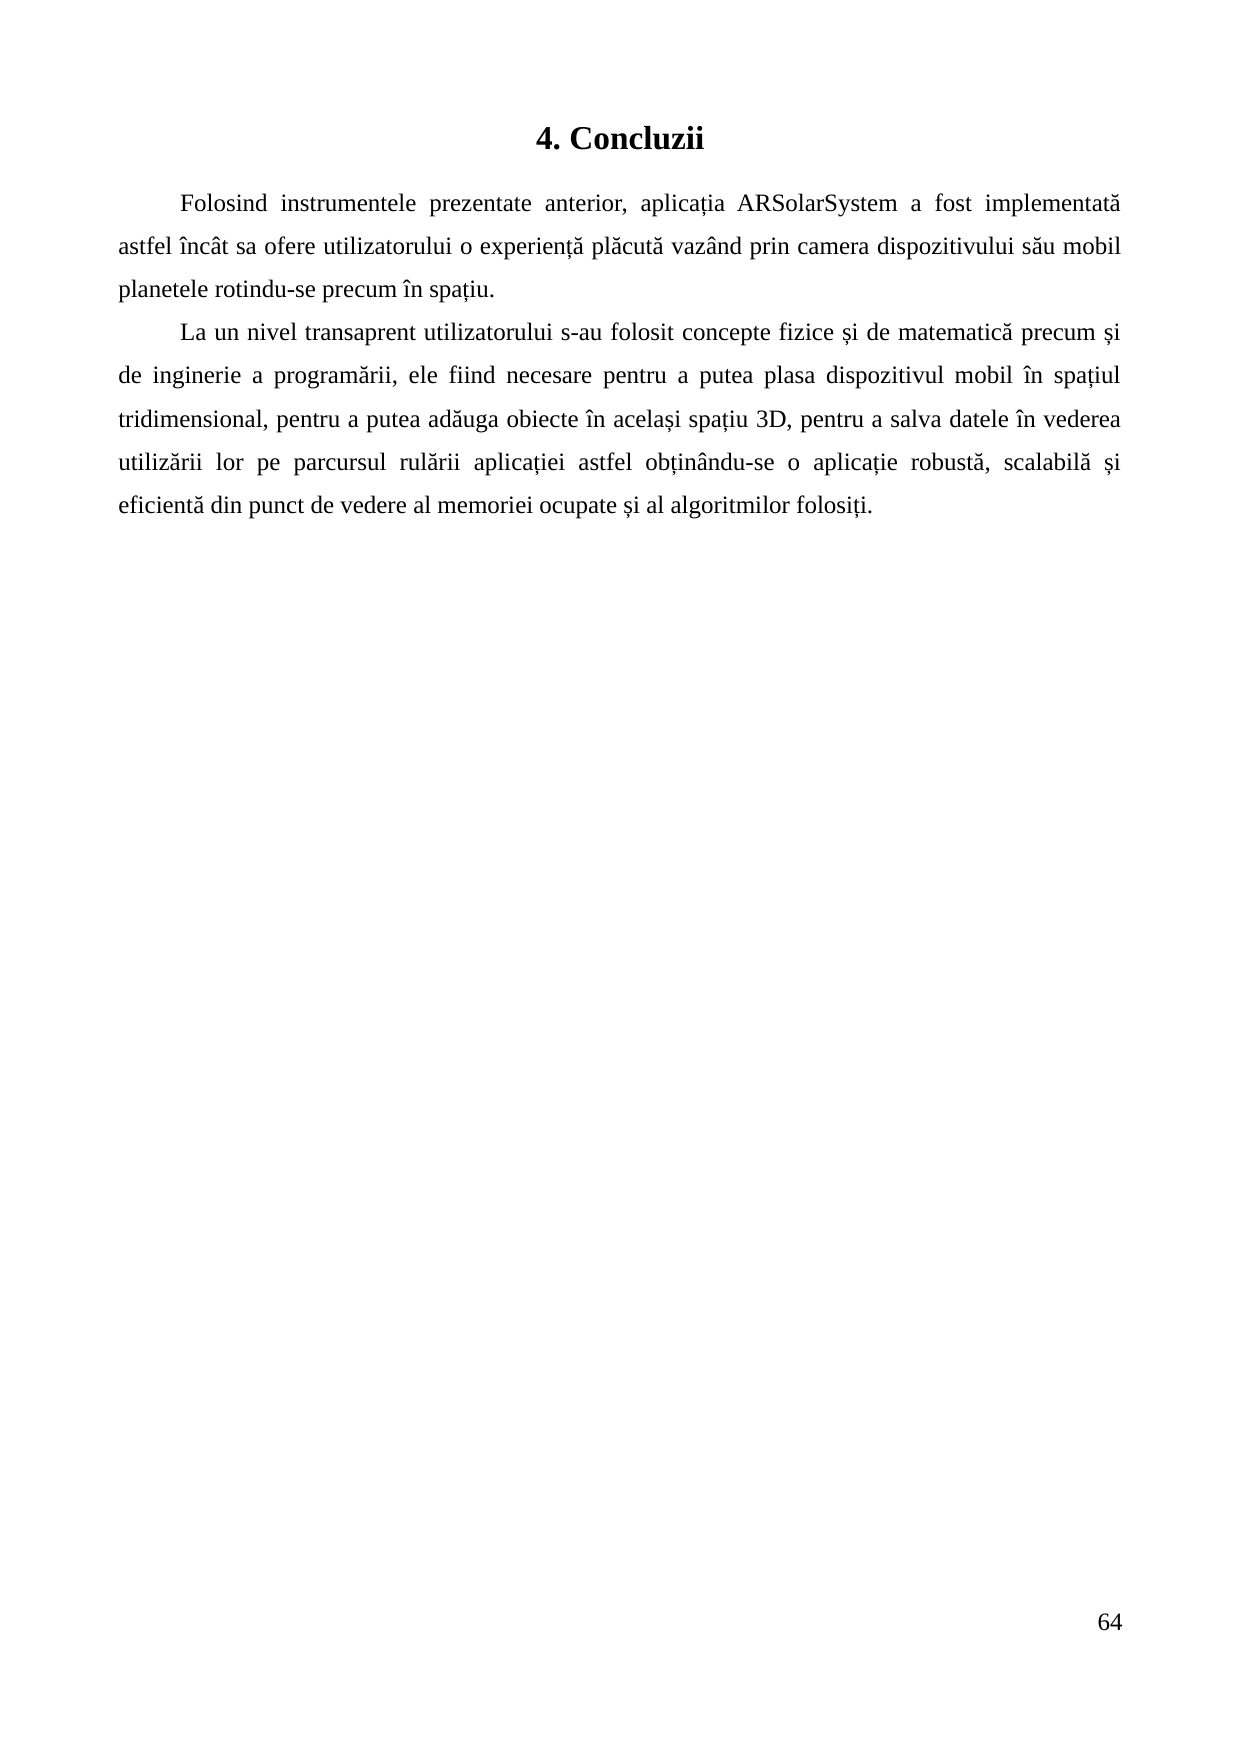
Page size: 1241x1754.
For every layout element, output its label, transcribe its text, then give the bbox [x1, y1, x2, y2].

text La un nivel transaprent utilizatorului s-au folosit concepte fizice și de matematică precum și de inginerie a programării, ele fiind necesare pentru a putea plasa dispozitivul mobil în spațiul tridimensional, pentru a putea adăuga obiecte în același spațiu 3D, pentru a salva datele în vederea utilizării lor pe parcursul rulării aplicației astfel obținându-se o aplicație robustă, scalabilă și eficientă din punct de vedere al memoriei ocupate și al algoritmilor folosiți. [118, 317, 1122, 519]
subtitle 4. Concluzii [118, 118, 1122, 156]
text Folosind instrumentele prezentate anterior, aplicația ARSolarSystem a fost implementată astfel încât sa ofere utilizatorului o experiență plăcută vazând prin camera dispozitivului său mobil planetele rotindu-se precum în spațiu. [118, 188, 1122, 303]
